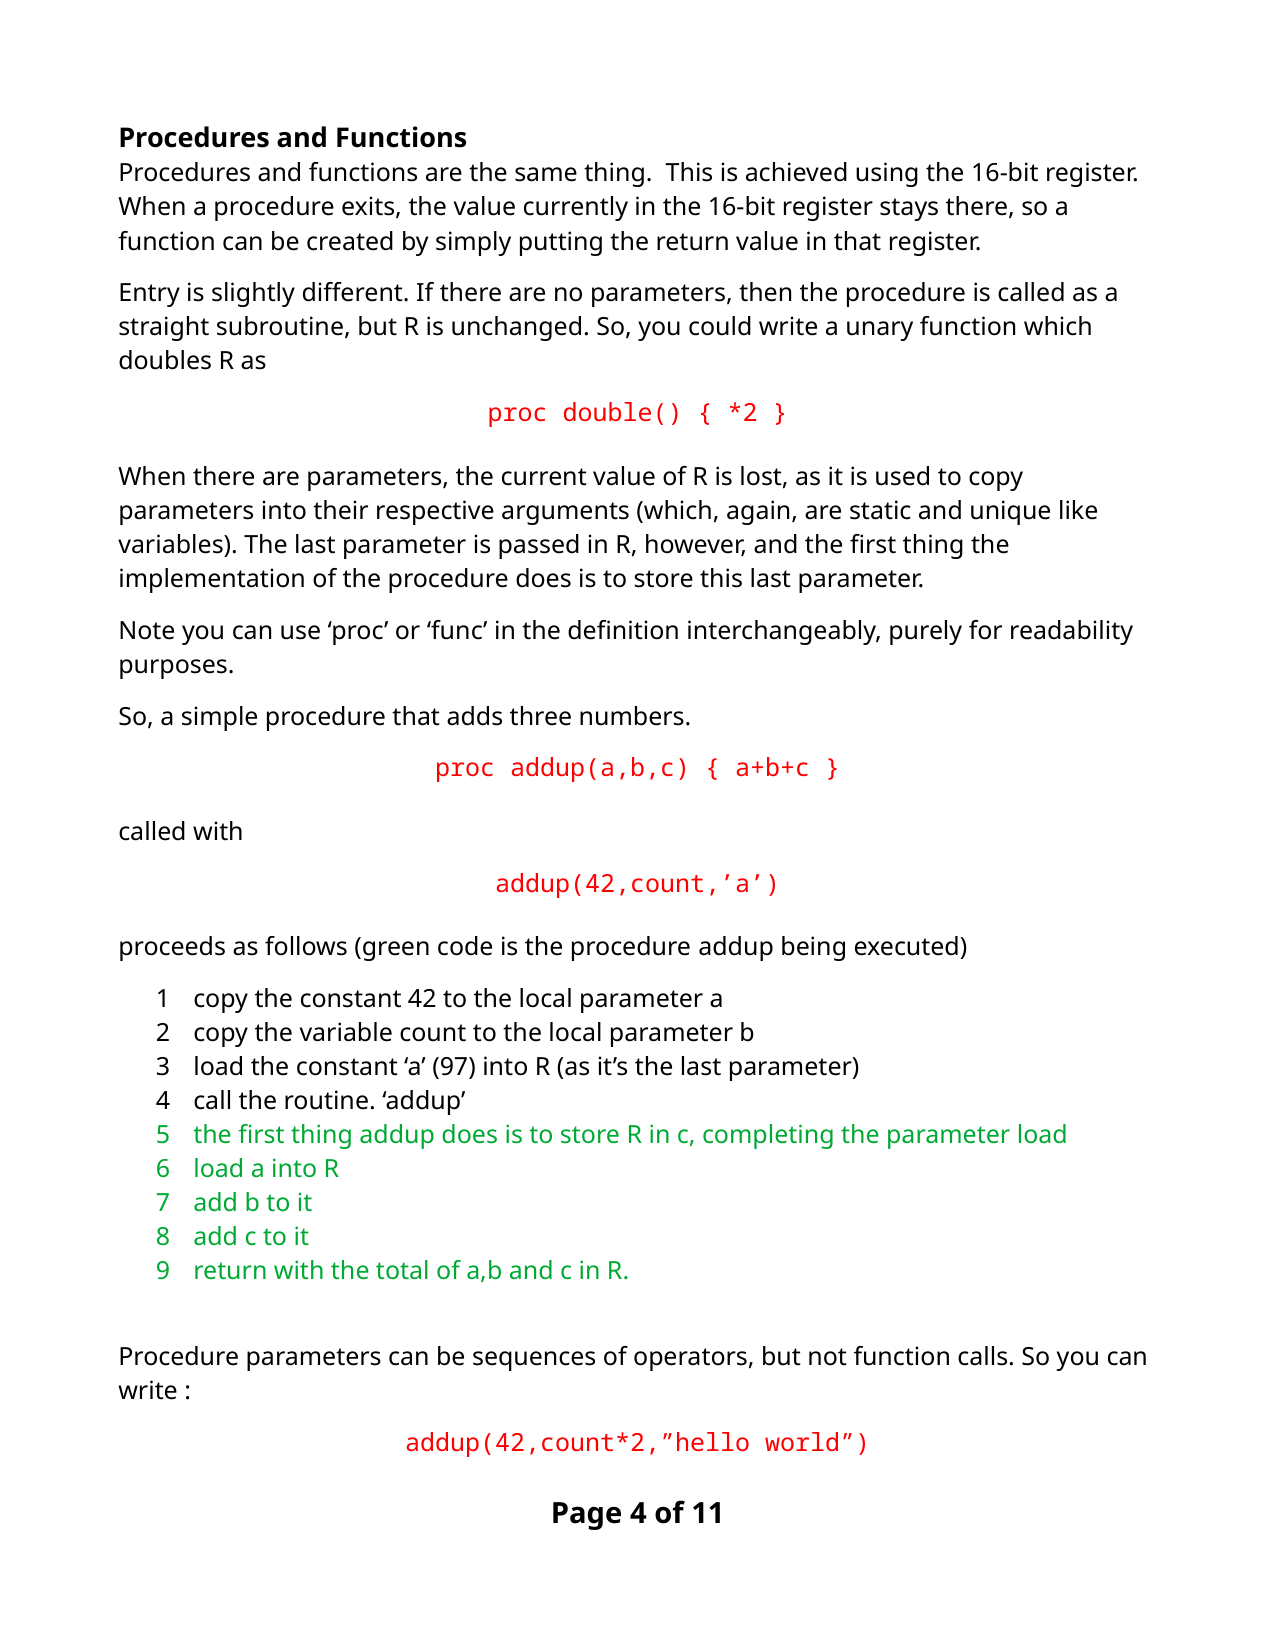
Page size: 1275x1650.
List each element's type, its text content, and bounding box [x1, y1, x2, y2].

list return with the total of a,b and c in R. [156, 1253, 1157, 1287]
text addup(42,count,’A’) [118, 865, 1157, 899]
text proceeds as follows (green code is the procedure addup being executed) [118, 929, 1157, 963]
text Procedure parameters can be sequences of operators, but not function calls. So you can write : [118, 1339, 1157, 1407]
list add b to it [156, 1185, 1157, 1219]
list the first thing addup does is to store R in c, completing the parameter load [156, 1117, 1157, 1151]
text called with [118, 813, 1157, 847]
list copy the constant 42 to the local parameter a [156, 981, 1157, 1014]
text Note you can use ‘proc’ or ‘func’ in the definition interchangeably, purely for readability purposes. [118, 612, 1157, 680]
list load the constant ‘a’ (97) into R (as it’s the last parameter) [156, 1049, 1157, 1083]
text Entry is slightly different. If there are no parameters, then the procedure is called as a straight subroutine, but R is unchanged. So, you could write a unary function which doubles R as [118, 275, 1157, 377]
text proc double() { *2 } [118, 395, 1157, 429]
list call the routine. ‘addup’ [156, 1083, 1157, 1117]
list copy the variable count to the local parameter b [156, 1014, 1157, 1049]
text Proc addup(a,b,c) { a+b+c } [118, 750, 1157, 784]
text addup(42,count*2,”Hello world”) [118, 1425, 1157, 1459]
list load a into R [156, 1151, 1157, 1185]
subtitle Procedures and Functions [118, 118, 1157, 155]
list add c to it [156, 1219, 1157, 1253]
text So, a simple procedure that adds three numbers. [118, 698, 1157, 732]
text Procedures and functions are the same thing. This is achieved using the 16-bit register. When a procedure exits, the value currently in the 16-bit register stays there, so a function can be created by simply putting the return value in that register. [118, 155, 1157, 257]
text When there are parameters, the current value of R is lost, as it is used to copy parameters into their respective arguments (which, again, are static and unique like variables). The last parameter is passed in R, however, and the first thing the implementation of the procedure does is to store this last parameter. [118, 458, 1157, 594]
